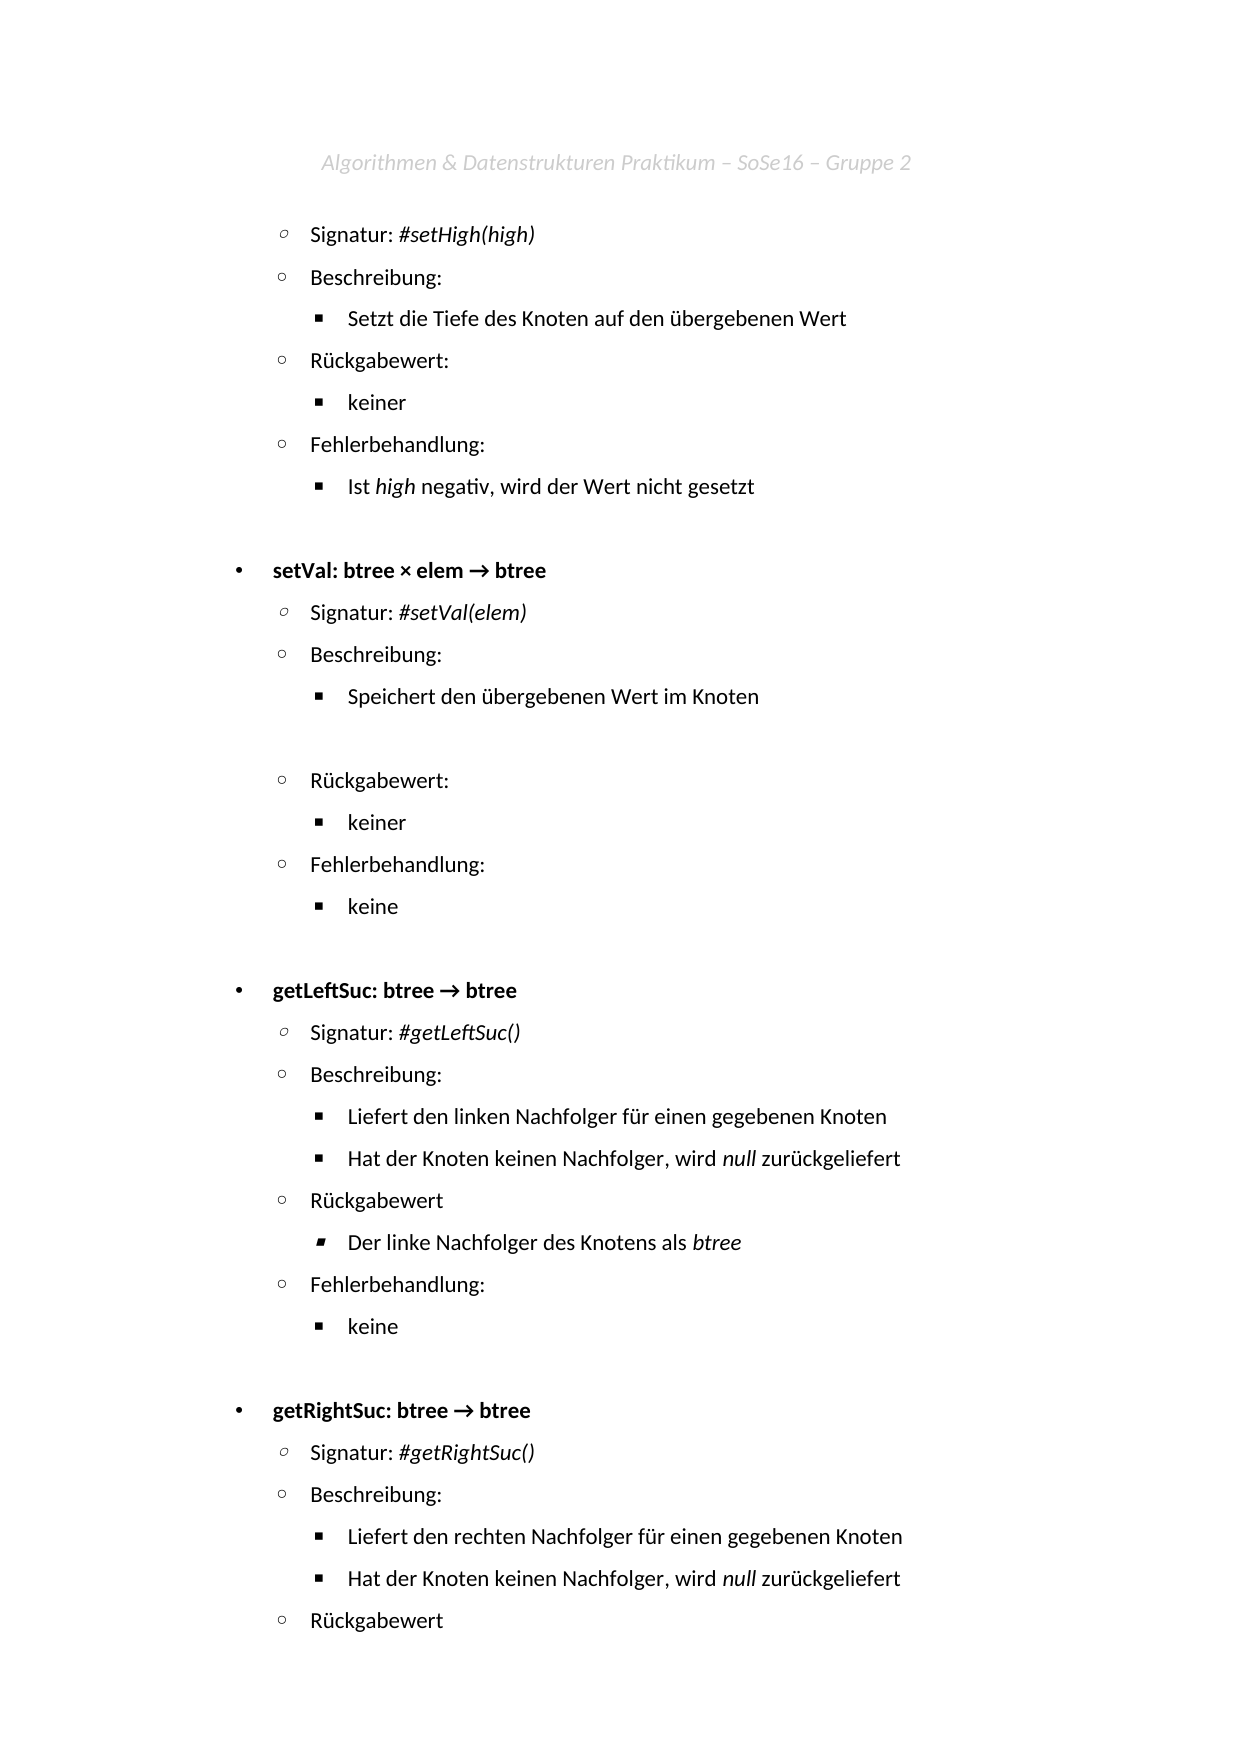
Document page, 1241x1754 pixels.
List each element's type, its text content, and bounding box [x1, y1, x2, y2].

list Fehlerbehandlung: [273, 1270, 1093, 1298]
list Speichert den übergebenen Wert im Knoten [310, 682, 1093, 710]
list Hat der Knoten keinen Nachfolger, wird null zurückgeliefert [310, 1144, 1093, 1172]
list keiner [310, 808, 1093, 836]
list keine [310, 1312, 1093, 1340]
list setVal: btree × elem → btree [235, 556, 1093, 584]
list getRightSuc: btree → btree [235, 1396, 1093, 1424]
list Fehlerbehandlung: [273, 431, 1093, 458]
list Signatur: #setHigh(high) [273, 221, 1093, 249]
list Rückgabewert: [273, 766, 1093, 794]
list keiner [310, 388, 1093, 417]
list Beschreibung: [273, 640, 1093, 668]
list Signatur: #getRightSuc() [273, 1438, 1093, 1466]
list Fehlerbehandlung: [273, 850, 1093, 878]
list Der linke Nachfolger des Knotens als btree [310, 1228, 1093, 1256]
list Beschreibung: [273, 1480, 1093, 1508]
list Ist high negativ, wird der Wert nicht gesetzt [310, 472, 1093, 501]
list getLeftSuc: btree → btree [235, 976, 1093, 1004]
list Rückgabewert [273, 1186, 1093, 1214]
list Hat der Knoten keinen Nachfolger, wird null zurückgeliefert [310, 1564, 1093, 1592]
list keine [310, 892, 1093, 920]
list Beschreibung: [273, 263, 1093, 291]
list Rückgabewert [273, 1606, 1093, 1634]
list Setzt die Tiefe des Knoten auf den übergebenen Wert [310, 304, 1093, 333]
list Signatur: #getLeftSuc() [273, 1018, 1093, 1046]
list Signatur: #setVal(elem) [273, 598, 1093, 626]
list Liefert den linken Nachfolger für einen gegebenen Knoten [310, 1102, 1093, 1130]
list Beschreibung: [273, 1060, 1093, 1088]
list Rückgabewert: [273, 347, 1093, 374]
list Liefert den rechten Nachfolger für einen gegebenen Knoten [310, 1522, 1093, 1550]
